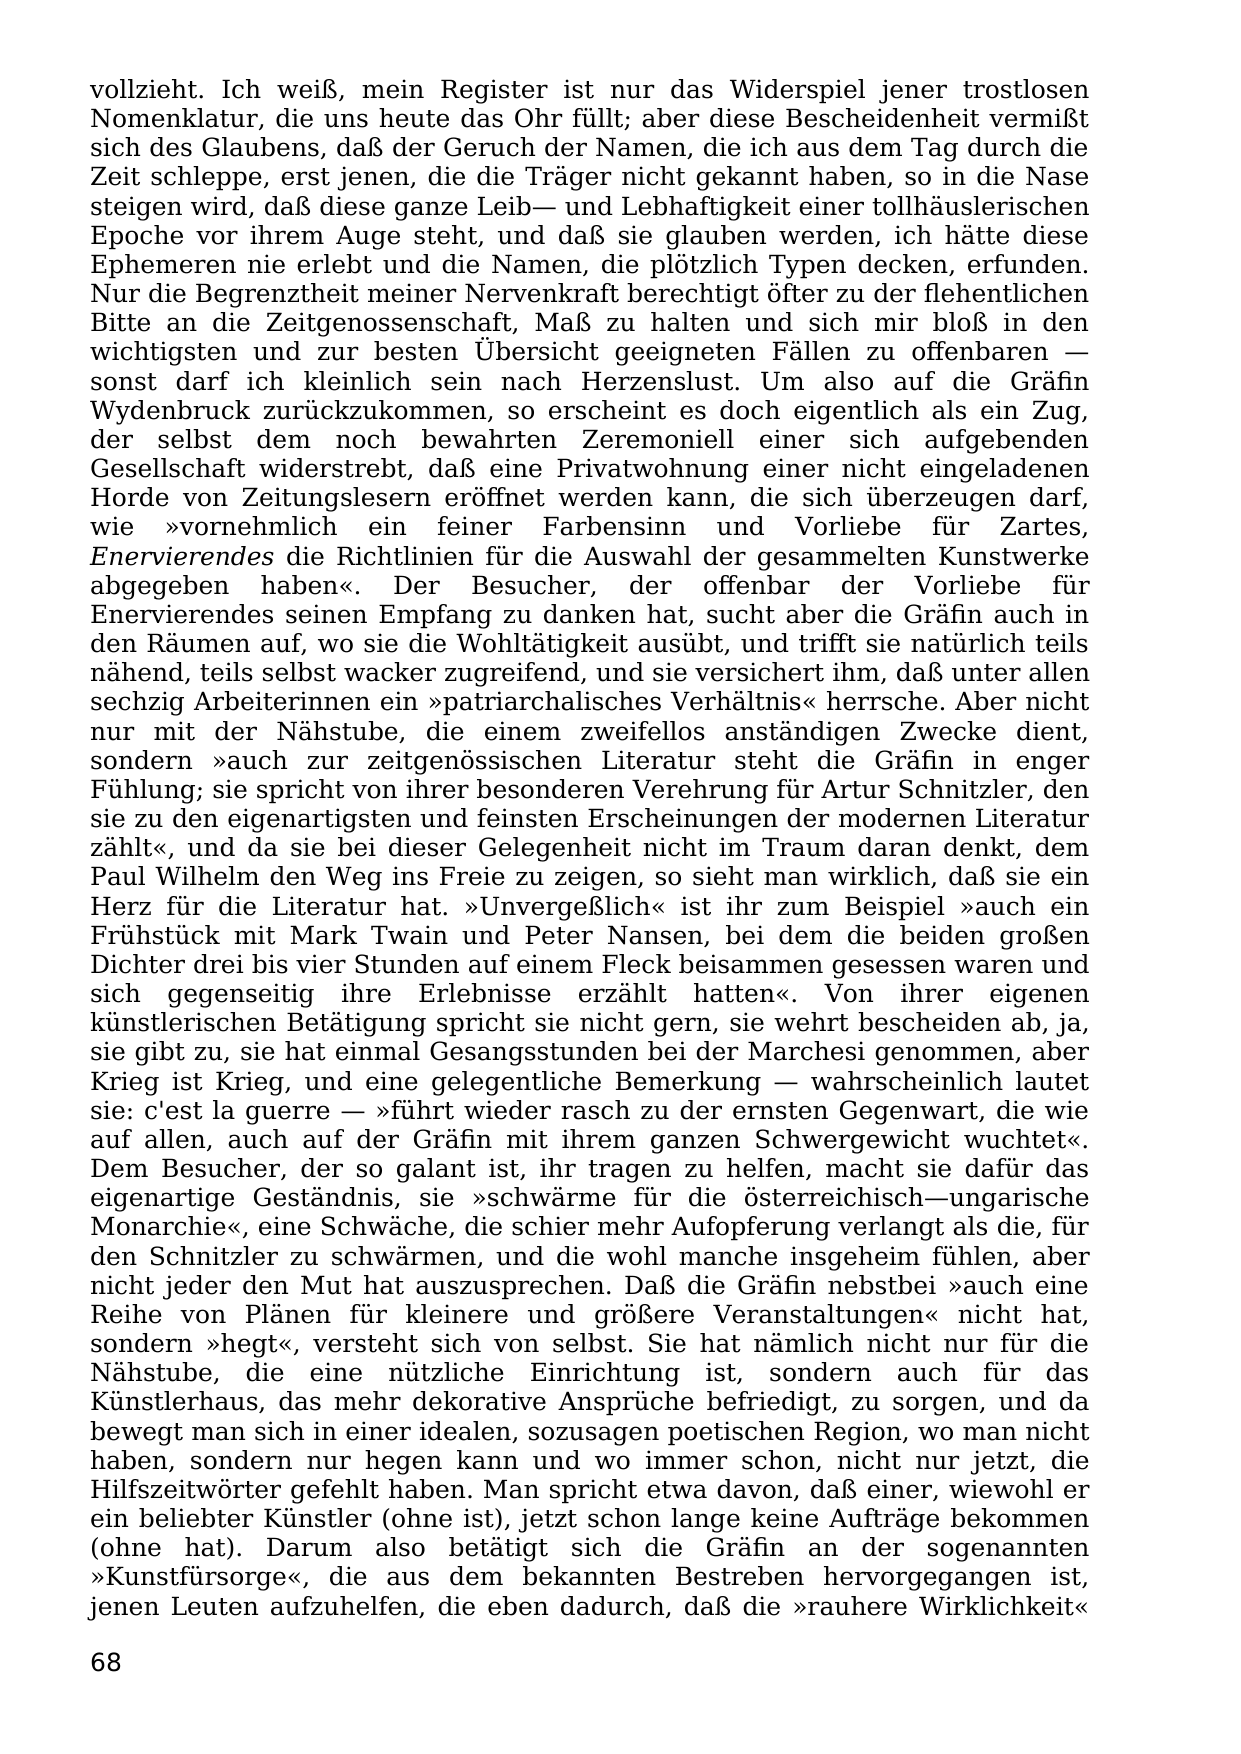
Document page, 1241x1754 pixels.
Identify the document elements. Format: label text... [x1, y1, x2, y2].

text vollzieht. Ich weiß, mein Register ist nur das Widerspiel jener trostlosen Nomenklatur, die uns heute das Ohr füllt; aber diese Bescheidenheit vermißt sich des Glaubens, daß der Geruch der Namen, die ich aus dem Tag durch die Zeit schleppe, erst jenen, die die Träger nicht gekannt haben, so in die Nase steigen wird, daß diese ganze Leib— und Lebhaftigkeit einer tollhäuslerischen Epoche vor ihrem Auge steht, und daß sie glauben werden, ich hätte diese Ephemeren nie erlebt und die Namen, die plötzlich Typen decken, erfunden. Nur die Begrenztheit meiner Nervenkraft berechtigt öfter zu der flehentlichen Bitte an die Zeitgenossenschaft, Maß zu halten und sich mir bloß in den wichtigsten und zur besten Übersicht geeigneten Fällen zu offenbaren — sonst darf ich kleinlich sein nach Herzenslust. Um also auf die Gräfin Wydenbruck zurückzukommen, so erscheint es doch eigentlich als ein Zug, der selbst dem noch bewahrten Zeremoniell einer sich aufgebenden Gesellschaft widerstrebt, daß eine Privatwohnung einer nicht eingeladenen Horde von Zeitungslesern eröffnet werden kann, die sich überzeugen darf, wie »vornehmlich ein feiner Farbensinn und Vorliebe für Zartes, Enervierendes die Richtlinien für die Auswahl der gesammelten Kunstwerke abgegeben haben«. Der Besucher, der offenbar der Vorliebe für Enervierendes seinen Empfang zu danken hat, sucht aber die Gräfin auch in den Räumen auf, wo sie die Wohltätigkeit ausübt, und trifft sie natürlich teils nähend, teils selbst wacker zugreifend, und sie versichert ihm, daß unter allen sechzig Arbeiterinnen ein »patriarchalisches Verhältnis« herrsche. Aber nicht nur mit der Nähstube, die einem zweifellos anständigen Zwecke dient, sondern »auch zur zeitgenössischen Literatur steht die Gräfin in enger Fühlung; sie spricht von ihrer besonderen Verehrung für Artur Schnitzler, den sie zu den eigenartigsten und feinsten Erscheinungen der modernen Literatur zählt«, und da sie bei dieser Gelegenheit nicht im Traum daran denkt, dem Paul Wilhelm den Weg ins Freie zu zeigen, so sieht man wirklich, daß sie ein Herz für die Literatur hat. »Unvergeßlich« ist ihr zum Beispiel »auch ein Frühstück mit Mark Twain und Peter Nansen, bei dem die beiden großen Dichter drei bis vier Stunden auf einem Fleck beisammen gesessen waren und sich gegenseitig ihre Erlebnisse erzählt hatten«. Von ihrer eigenen künstlerischen Betätigung spricht sie nicht gern, sie wehrt bescheiden ab, ja, sie gibt zu, sie hat einmal Gesangsstunden bei der Marchesi genommen, aber Krieg ist Krieg, und eine gelegentliche Bemerkung — wahrscheinlich lautet sie: c'est la guerre — »führt wieder rasch zu der ernsten Gegenwart, die wie auf allen, auch auf der Gräfin mit ihrem ganzen Schwergewicht wuchtet«. Dem Besucher, der so galant ist, ihr tragen zu helfen, macht sie dafür das eigenartige Geständnis, sie »schwärme für die österreichisch—ungarische Monarchie«, eine Schwäche, die schier mehr Aufopferung verlangt als die, für den Schnitzler zu schwärmen, und die wohl manche insgeheim fühlen, aber nicht jeder den Mut hat auszusprechen. Daß die Gräfin nebstbei »auch eine Reihe von Plänen für kleinere und größere Veranstaltungen« nicht hat, sondern »hegt«, versteht sich von selbst. Sie hat nämlich nicht nur für die Nähstube, die eine nützliche Einrichtung ist, sondern auch für das Künstlerhaus, das mehr dekorative Ansprüche befriedigt, zu sorgen, und da bewegt man sich in einer idealen, sozusagen poetischen Region, wo man nicht haben, sondern nur hegen kann und wo immer schon, nicht nur jetzt, die Hilfszeitwörter gefehlt haben. Man spricht etwa davon, daß einer, wiewohl er ein beliebter Künstler (ohne ist), jetzt schon lange keine Aufträge bekommen (ohne hat). Darum also betätigt sich die Gräfin an der sogenannten »Kunstfürsorge«, die aus dem bekannten Bestreben hervorgegangen ist, jenen Leuten aufzuhelfen, die eben dadurch, daß die »rauhere Wirklichkeit« [90, 75, 1091, 1621]
